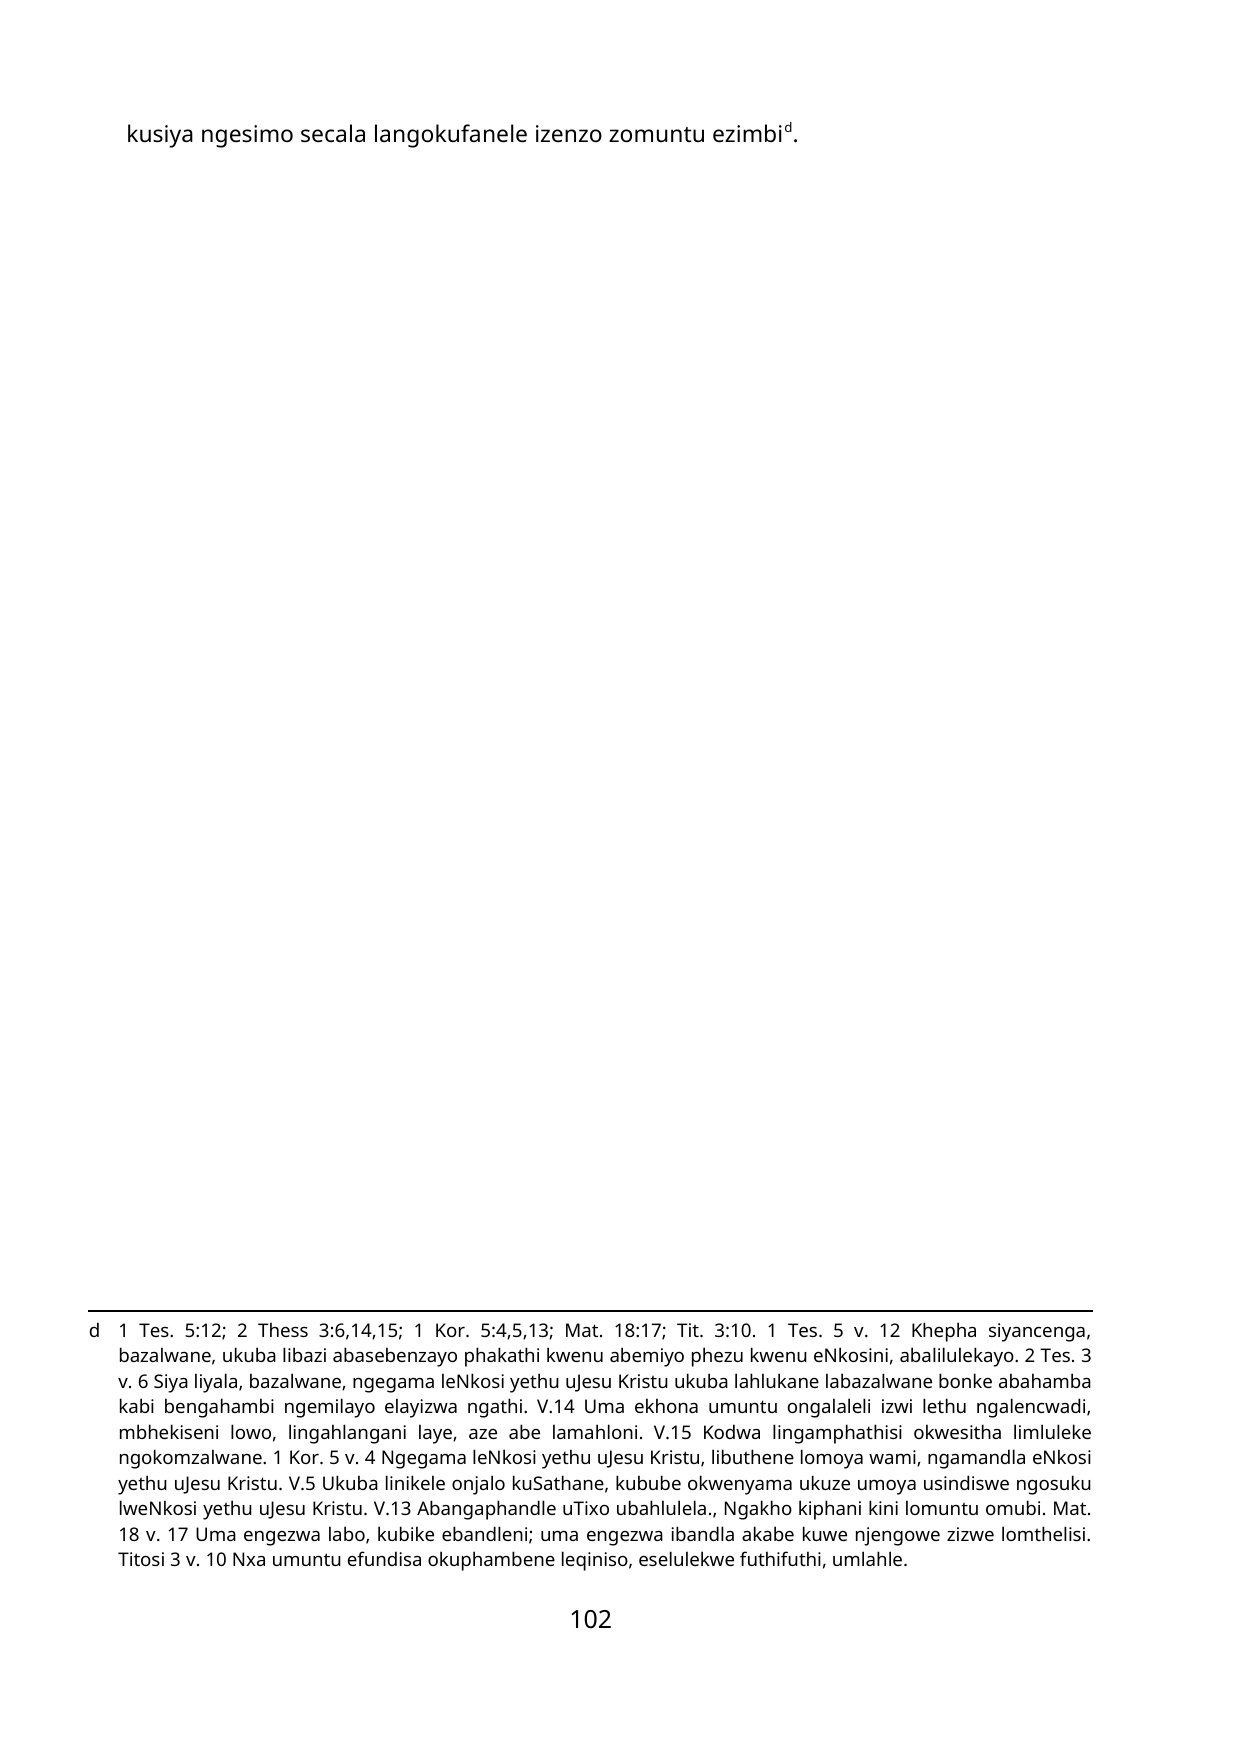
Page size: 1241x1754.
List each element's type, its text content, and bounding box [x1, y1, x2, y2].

list 1 Tes. 5:12; 2 Thess 3:6,14,15; 1 Kor. 5:4,5,13; Mat. 18:17; Tit. 3:10. 1 Tes. 5 v. 12 Khepha siyancenga, bazalwane, ukuba libazi abasebenzayo phakathi kwenu abemiyo phezu kwenu eNkosini, abalilulekayo. 2 Tes. 3 v. 6 Siya liyala, bazalwane, ngegama leNkosi yethu uJesu Kristu ukuba lahlukane labazalwane bonke abahamba kabi bengahambi ngemilayo elayizwa ngathi. V.14 Uma ekhona umuntu ongalaleli izwi lethu ngalencwadi, mbhekiseni lowo, lingahlangani laye, aze abe lamahloni. V.15 Kodwa lingamphathisi okwesitha limluleke ngokomzalwane. 1 Kor. 5 v. 4 Ngegama leNkosi yethu uJesu Kristu, libuthene lomoya wami, ngamandla eNkosi yethu uJesu Kristu. V.5 Ukuba linikele onjalo kuSathane, kubube okwenyama ukuze umoya usindiswe ngosuku lweNkosi yethu uJesu Kristu. V.13 Abangaphandle uTixo ubahlulela., Ngakho kiphani kini lomuntu omubi. Mat. 18 v. 17 Uma engezwa labo, kubike ebandleni; uma engezwa ibandla akabe kuwe njengowe zizwe lomthelisi. Titosi 3 v. 10 Nxa umuntu efundisa okuphambene leqiniso, eselulekwe futhifuthi, umlahle. [88, 1317, 1092, 1572]
list kusiya ngesimo secala langokufanele izenzo zomuntu ezimbi. [88, 118, 1092, 149]
